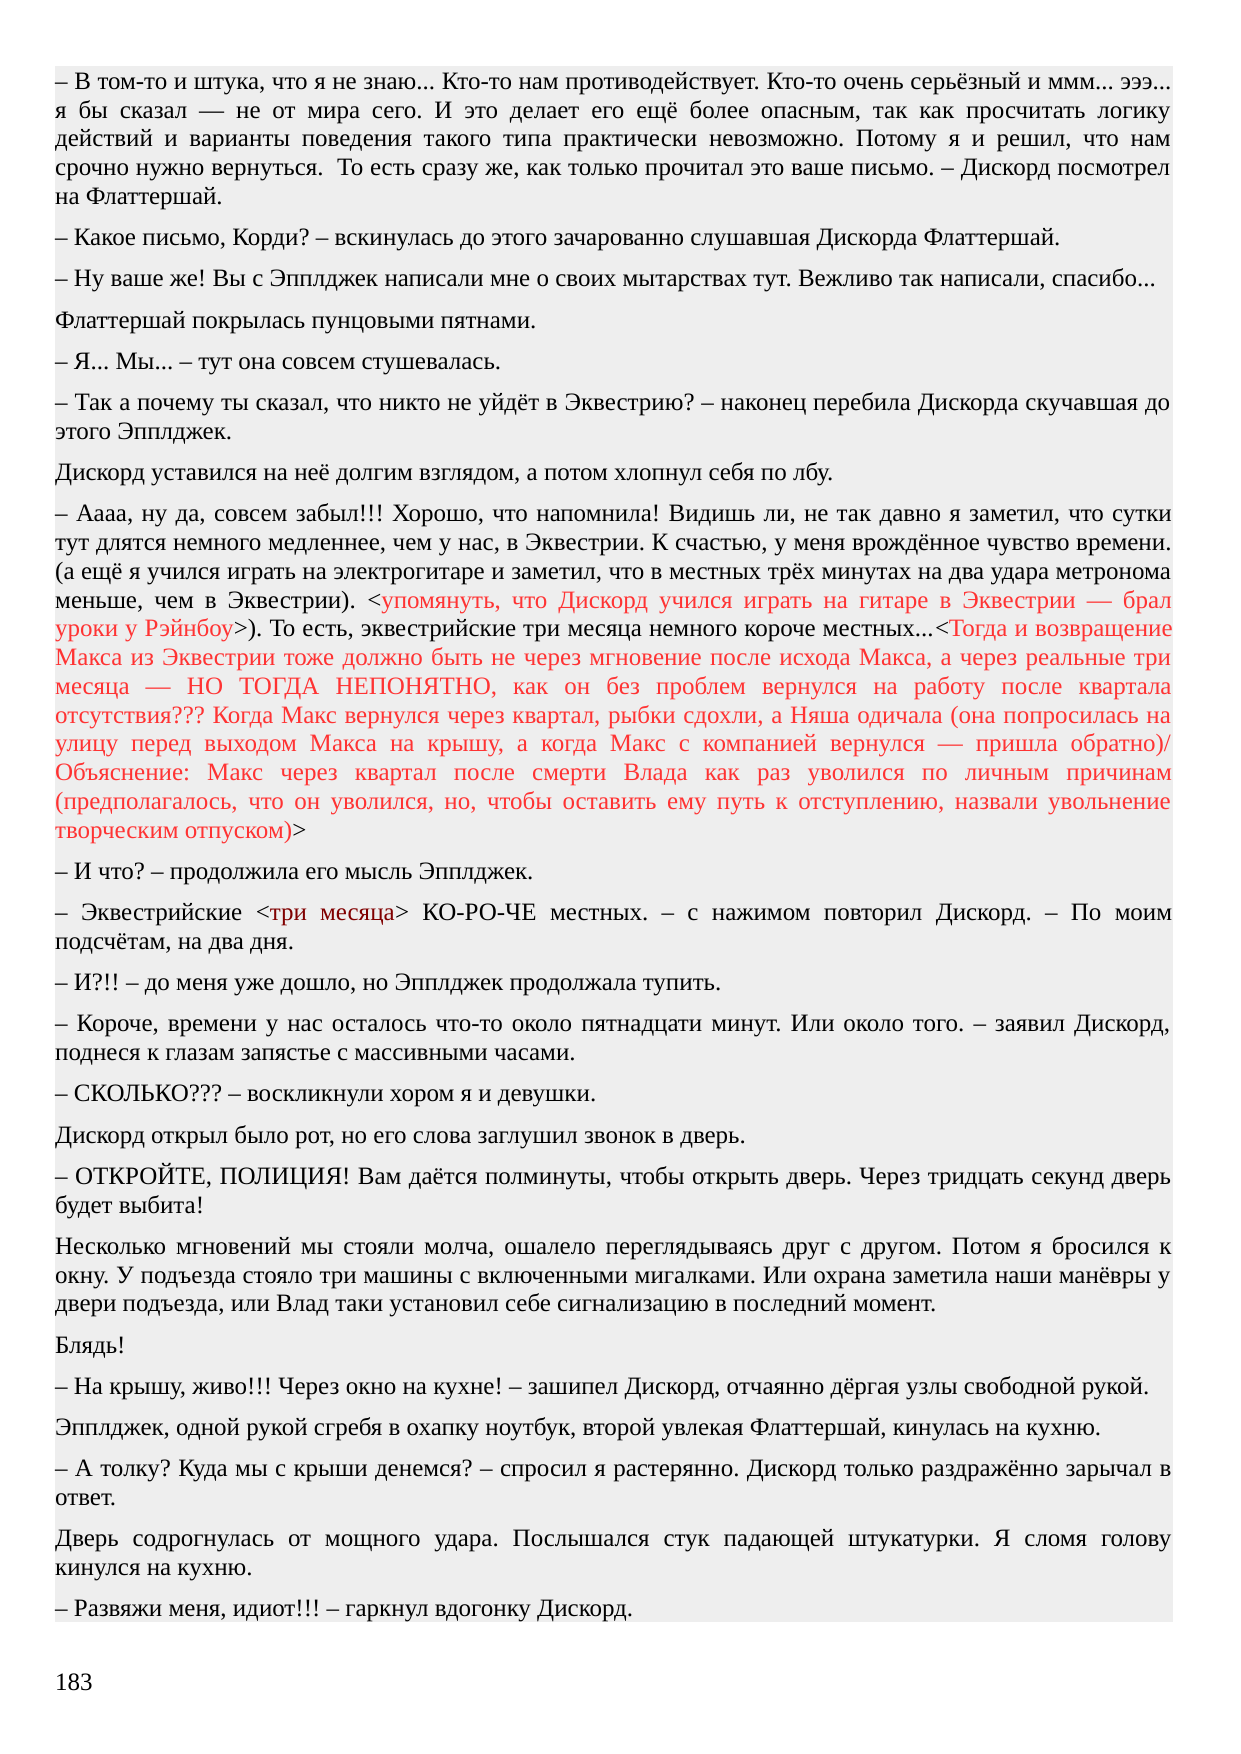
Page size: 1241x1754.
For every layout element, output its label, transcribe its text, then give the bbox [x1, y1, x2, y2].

text – Развяжи меня, идиот!!! – гаркнул вдогонку Дискорд. [55, 1593, 1173, 1622]
text – И что? – продолжила его мысль Эпплджек. [55, 856, 1173, 885]
text – Эквестрийские <три месяца> КО-РО-ЧЕ местных. – с нажимом повторил Дискорд. – По моим подсчётам, на два дня. [55, 897, 1173, 955]
text Блядь! [55, 1330, 1173, 1358]
text – Я... Мы... – тут она совсем стушевалась. [55, 346, 1173, 375]
text Дискорд открыл было рот, но его слова заглушил звонок в дверь. [55, 1120, 1173, 1148]
text – СКОЛЬКО??? – воскликнули хором я и девушки. [55, 1078, 1173, 1107]
text – А толку? Куда мы с крыши денемся? – спросил я растерянно. Дискорд только раздражённо зарычал в ответ. [55, 1453, 1173, 1511]
text – Ну ваше же! Вы с Эпплджек написали мне о своих мытарствах тут. Вежливо так написали, спасибо... [55, 263, 1173, 292]
text – Короче, времени у нас осталось что-то около пятнадцати минут. Или около того. – заявил Дискорд, поднеся к глазам запястье с массивными часами. [55, 1008, 1173, 1066]
text Эпплджек, одной рукой сгребя в охапку ноутбук, второй увлекая Флаттершай, кинулась на кухню. [55, 1412, 1173, 1441]
text Флаттершай покрылась пунцовыми пятнами. [55, 305, 1173, 333]
text – И?!! – до меня уже дошло, но Эпплджек продолжала тупить. [55, 967, 1173, 996]
text – На крышу, живо!!! Через окно на кухне! – зашипел Дискорд, отчаянно дёргая узлы свободной рукой. [55, 1371, 1173, 1400]
text Дискорд уставился на неё долгим взглядом, а потом хлопнул себя по лбу. [55, 457, 1173, 486]
text – Какое письмо, Корди? – вскинулась до этого зачарованно слушавшая Дискорда Флаттершай. [55, 222, 1173, 251]
text Несколько мгновений мы стояли молча, ошалело переглядываясь друг с другом. Потом я бросился к окну. У подъезда стояло три машины с включенными мигалками. Или охрана заметила наши манёвры у двери подъезда, или Влад таки установил себе сигнализацию в последний момент. [55, 1231, 1173, 1317]
text – Аааа, ну да, совсем забыл!!! Хорошо, что напомнила! Видишь ли, не так давно я заметил, что сутки тут длятся немного медленнее, чем у нас, в Эквестрии. К счастью, у меня врождённое чувство времени. (а ещё я учился играть на электрогитаре и заметил, что в местных трёх минутах на два удара метронома меньше, чем в Эквестрии). <упомянуть, что Дискорд учился играть на гитаре в Эквестрии — брал уроки у Рэйнбоу>). То есть, эквестрийские три месяца немного короче местных...<Тогда и возвращение Макса из Эквестрии тоже должно быть не через мгновение после исхода Макса, а через реальные три месяца — НО ТОГДА НЕПОНЯТНО, как он без проблем вернулся на работу после квартала отсутствия??? Когда Макс вернулся через квартал, рыбки сдохли, а Няша одичала (она попросилась на улицу перед выходом Макса на крышу, а когда Макс с компанией вернулся — пришла обратно)/ Объяснение: Макс через квартал после смерти Влада как раз уволился по личным причинам (предполагалось, что он уволился, но, чтобы оставить ему путь к отступлению, назвали увольнение творческим отпуском)> [55, 498, 1173, 843]
text – В том-то и штука, что я не знаю... Кто-то нам противодействует. Кто-то очень серьёзный и ммм... эээ... я бы сказал — не от мира сего. И это делает его ещё более опасным, так как просчитать логику действий и варианты поведения такого типа практически невозможно. Потому я и решил, что нам срочно нужно вернуться. То есть сразу же, как только прочитал это ваше письмо. – Дискорд посмотрел на Флаттершай. [55, 66, 1173, 210]
text – ОТКРОЙТЕ, ПОЛИЦИЯ! Вам даётся полминуты, чтобы открыть дверь. Через тридцать секунд дверь будет выбита! [55, 1161, 1173, 1218]
text – Так а почему ты сказал, что никто не уйдёт в Эквестрию? – наконец перебила Дискорда скучавшая до этого Эпплджек. [55, 387, 1173, 445]
text Дверь содрогнулась от мощного удара. Послышался стук падающей штукатурки. Я сломя голову кинулся на кухню. [55, 1523, 1173, 1581]
